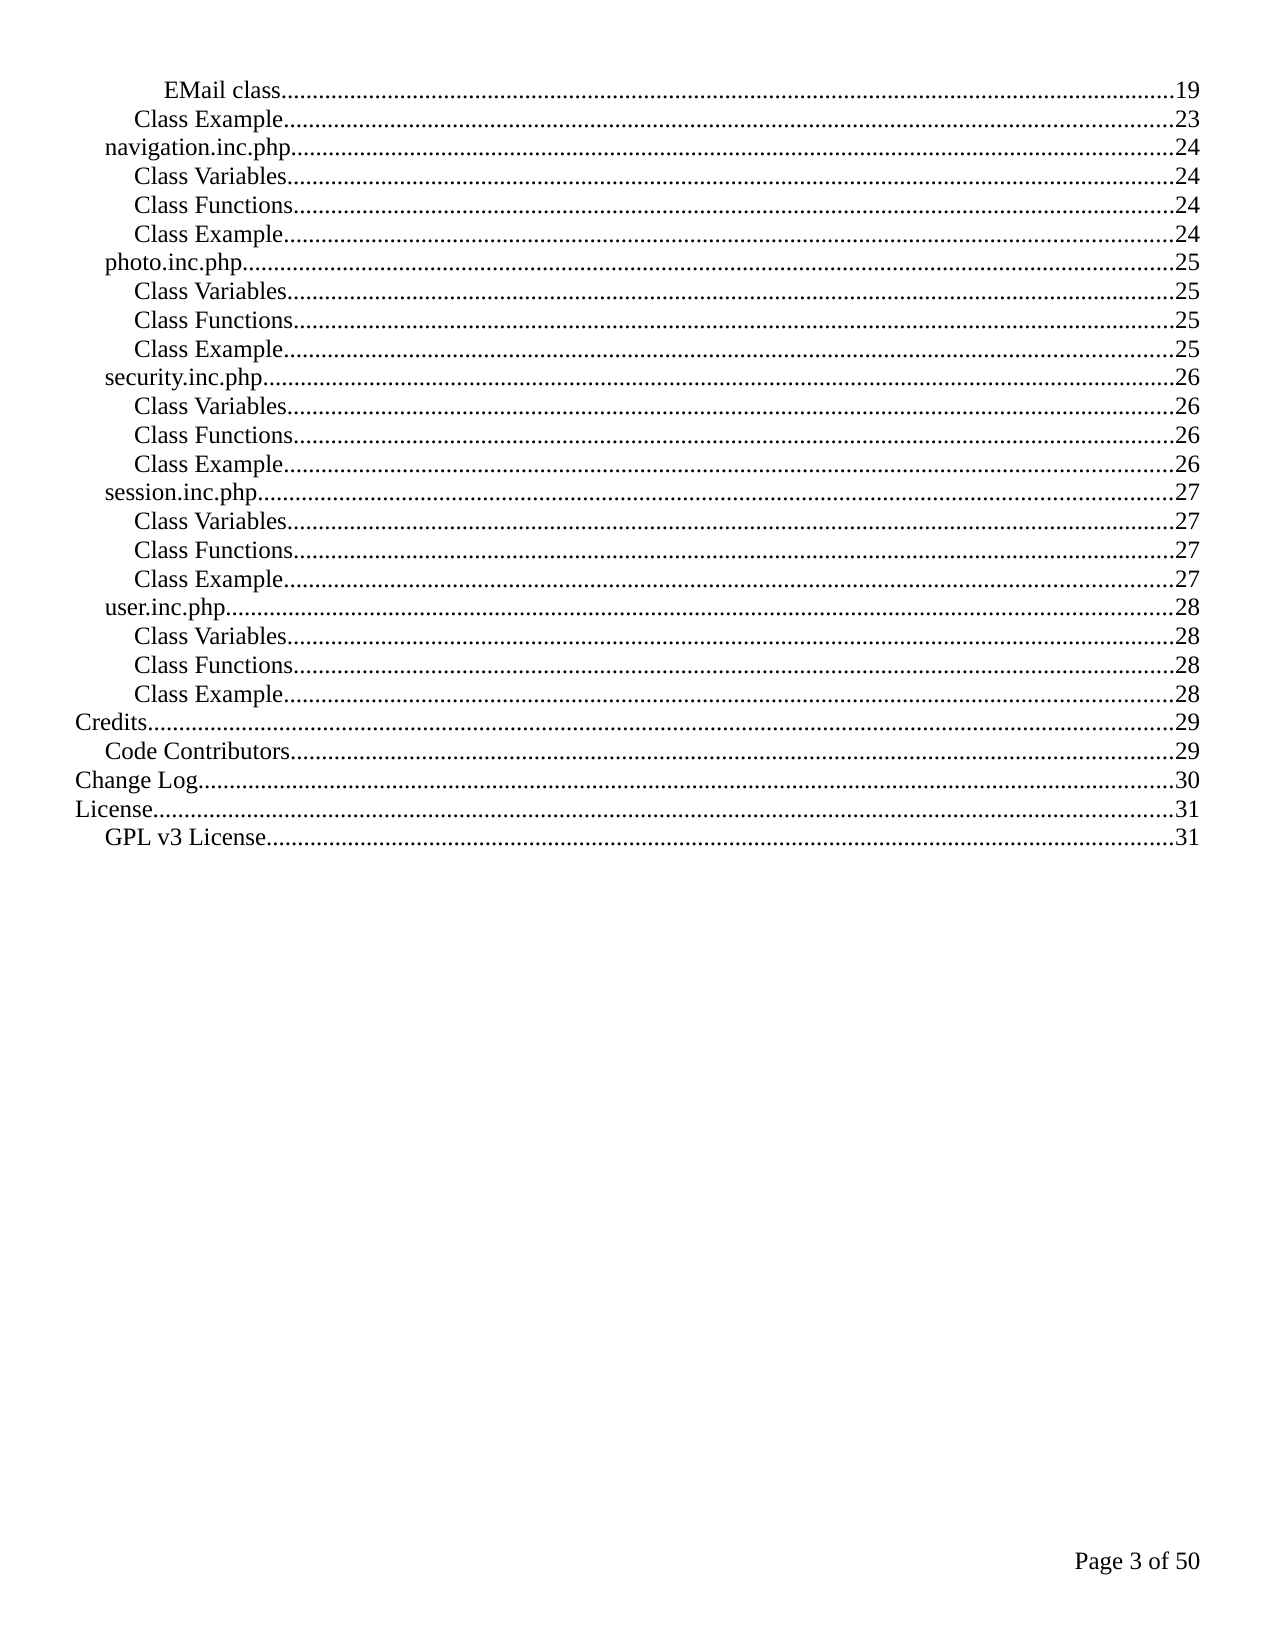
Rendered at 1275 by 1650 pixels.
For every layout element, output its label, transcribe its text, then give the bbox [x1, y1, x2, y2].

text Change Log 30 [75, 765, 1200, 794]
text Class Variables 26 [134, 391, 1200, 420]
text Class Variables 24 [134, 161, 1200, 190]
text Code Contributors 29 [104, 736, 1200, 765]
text Class Example 26 [134, 449, 1200, 477]
text Credits 29 [75, 707, 1200, 736]
text Class Example 27 [134, 564, 1200, 592]
text Class Functions 26 [134, 420, 1200, 449]
text Class Variables 27 [134, 506, 1200, 535]
text Class Variables 28 [134, 621, 1200, 650]
text GPL v3 License 31 [104, 822, 1200, 851]
text session.inc.php 27 [104, 477, 1200, 506]
text Class Example 28 [134, 679, 1200, 707]
text Class Example 24 [134, 219, 1200, 247]
text Class Example 25 [134, 334, 1200, 362]
text Class Functions 28 [134, 650, 1200, 679]
text user.inc.php 28 [104, 592, 1200, 621]
text photo.inc.php 25 [104, 247, 1200, 276]
text EMail class 19 [163, 75, 1200, 104]
text Class Example 23 [134, 104, 1200, 132]
text navigation.inc.php 24 [104, 132, 1200, 161]
text Class Variables 25 [134, 276, 1200, 305]
text Class Functions 25 [134, 305, 1200, 334]
text License 31 [75, 794, 1200, 822]
text security.inc.php 26 [104, 362, 1200, 391]
text Class Functions 24 [134, 190, 1200, 219]
text Class Functions 27 [134, 535, 1200, 564]
